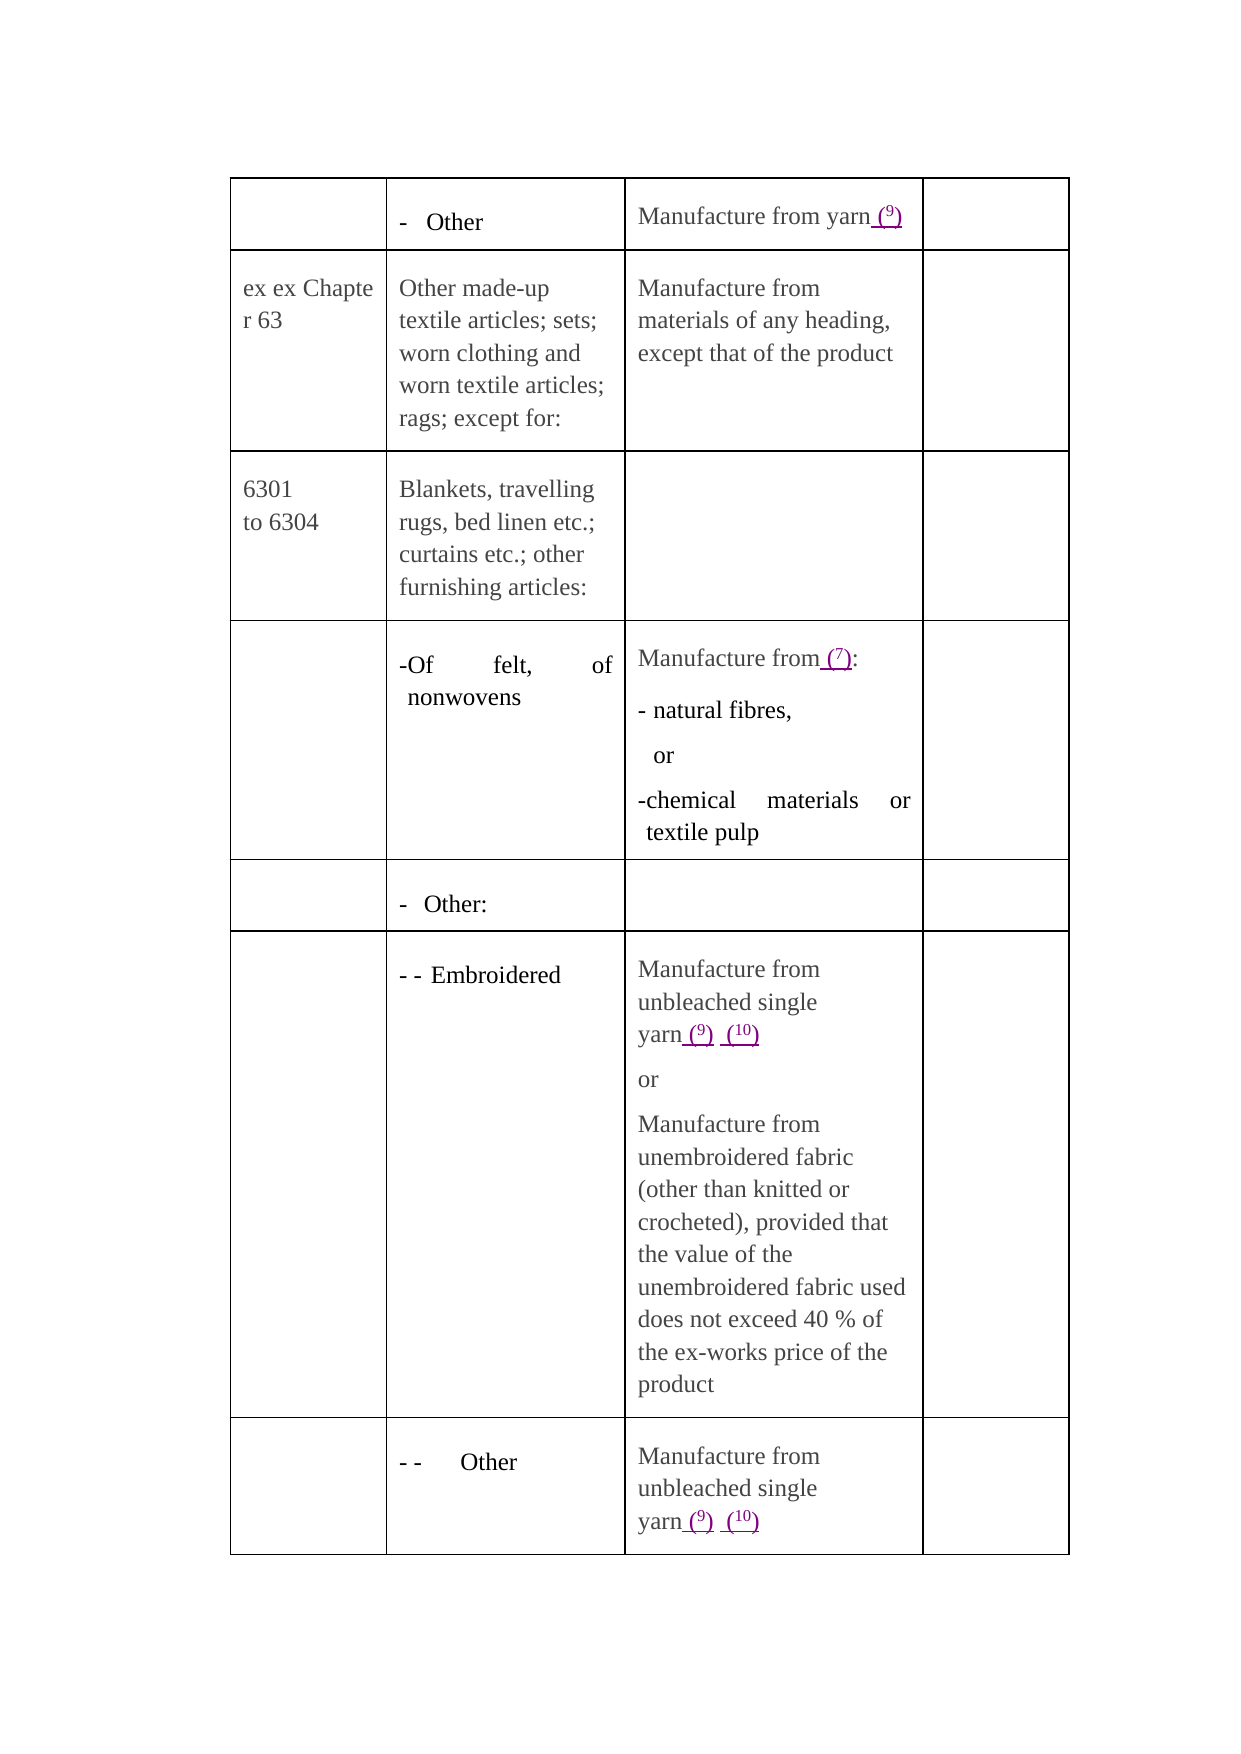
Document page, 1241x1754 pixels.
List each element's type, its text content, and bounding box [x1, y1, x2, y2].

table_header Other: [424, 873, 613, 918]
table_header - - [399, 1431, 460, 1476]
table_cell [231, 932, 386, 1417]
table_cell [924, 251, 1068, 450]
table_header chemical materials or textile pulp [646, 769, 911, 846]
table_cell Other made-up textile articles; sets; worn clothing and worn textile articles; rags; except for: [387, 251, 624, 450]
table_cell [387, 1418, 624, 1553]
table_cell [387, 179, 624, 249]
table_cell [924, 621, 1068, 859]
table_header Of felt, of nonwovens [407, 634, 613, 711]
table_cell [231, 1418, 386, 1553]
table_header - [399, 634, 407, 711]
table_cell [924, 452, 1068, 619]
table_cell Manufacture from materials of any heading, except that of the product [626, 251, 922, 450]
table_cell [231, 860, 386, 930]
table_cell 6301 to 6304 [231, 452, 386, 619]
table_cell [387, 860, 624, 930]
table_header natural fibres, or [653, 679, 911, 768]
table_header Embroidered [431, 944, 613, 989]
table_header - - [399, 944, 431, 989]
table_header Other [460, 1431, 613, 1476]
table_cell [231, 179, 386, 249]
table_cell Manufacture from unbleached single yarn (9) (10) or Manufacture from unembroidered fabric (other than knitted or crocheted), provided that the value of the unembroidered fabric used does not exceed 40 % of the ex-works price of the product [626, 932, 922, 1417]
table_cell [387, 932, 624, 1417]
table_header - [638, 769, 646, 846]
table_header - [399, 191, 426, 236]
table_cell Manufacture from yarn (9) [626, 179, 922, 249]
table_header - [638, 679, 653, 768]
table_header Other [426, 191, 613, 236]
table_cell [924, 932, 1068, 1417]
table_cell [626, 452, 922, 619]
table_cell [626, 860, 922, 930]
table_cell [387, 621, 624, 859]
table_cell Manufacture from unbleached single yarn (9) (10) [626, 1418, 922, 1553]
table_cell Manufacture from (7): [626, 621, 922, 859]
table_cell ex ex Chapter 63 [231, 251, 386, 450]
table_cell Blankets, travelling rugs, bed linen etc.; curtains etc.; other furnishing articles: [387, 452, 624, 619]
table_cell [231, 621, 386, 859]
table_cell [924, 179, 1068, 249]
table_cell [924, 860, 1068, 930]
table_header - [399, 873, 423, 918]
table_cell [924, 1418, 1068, 1553]
